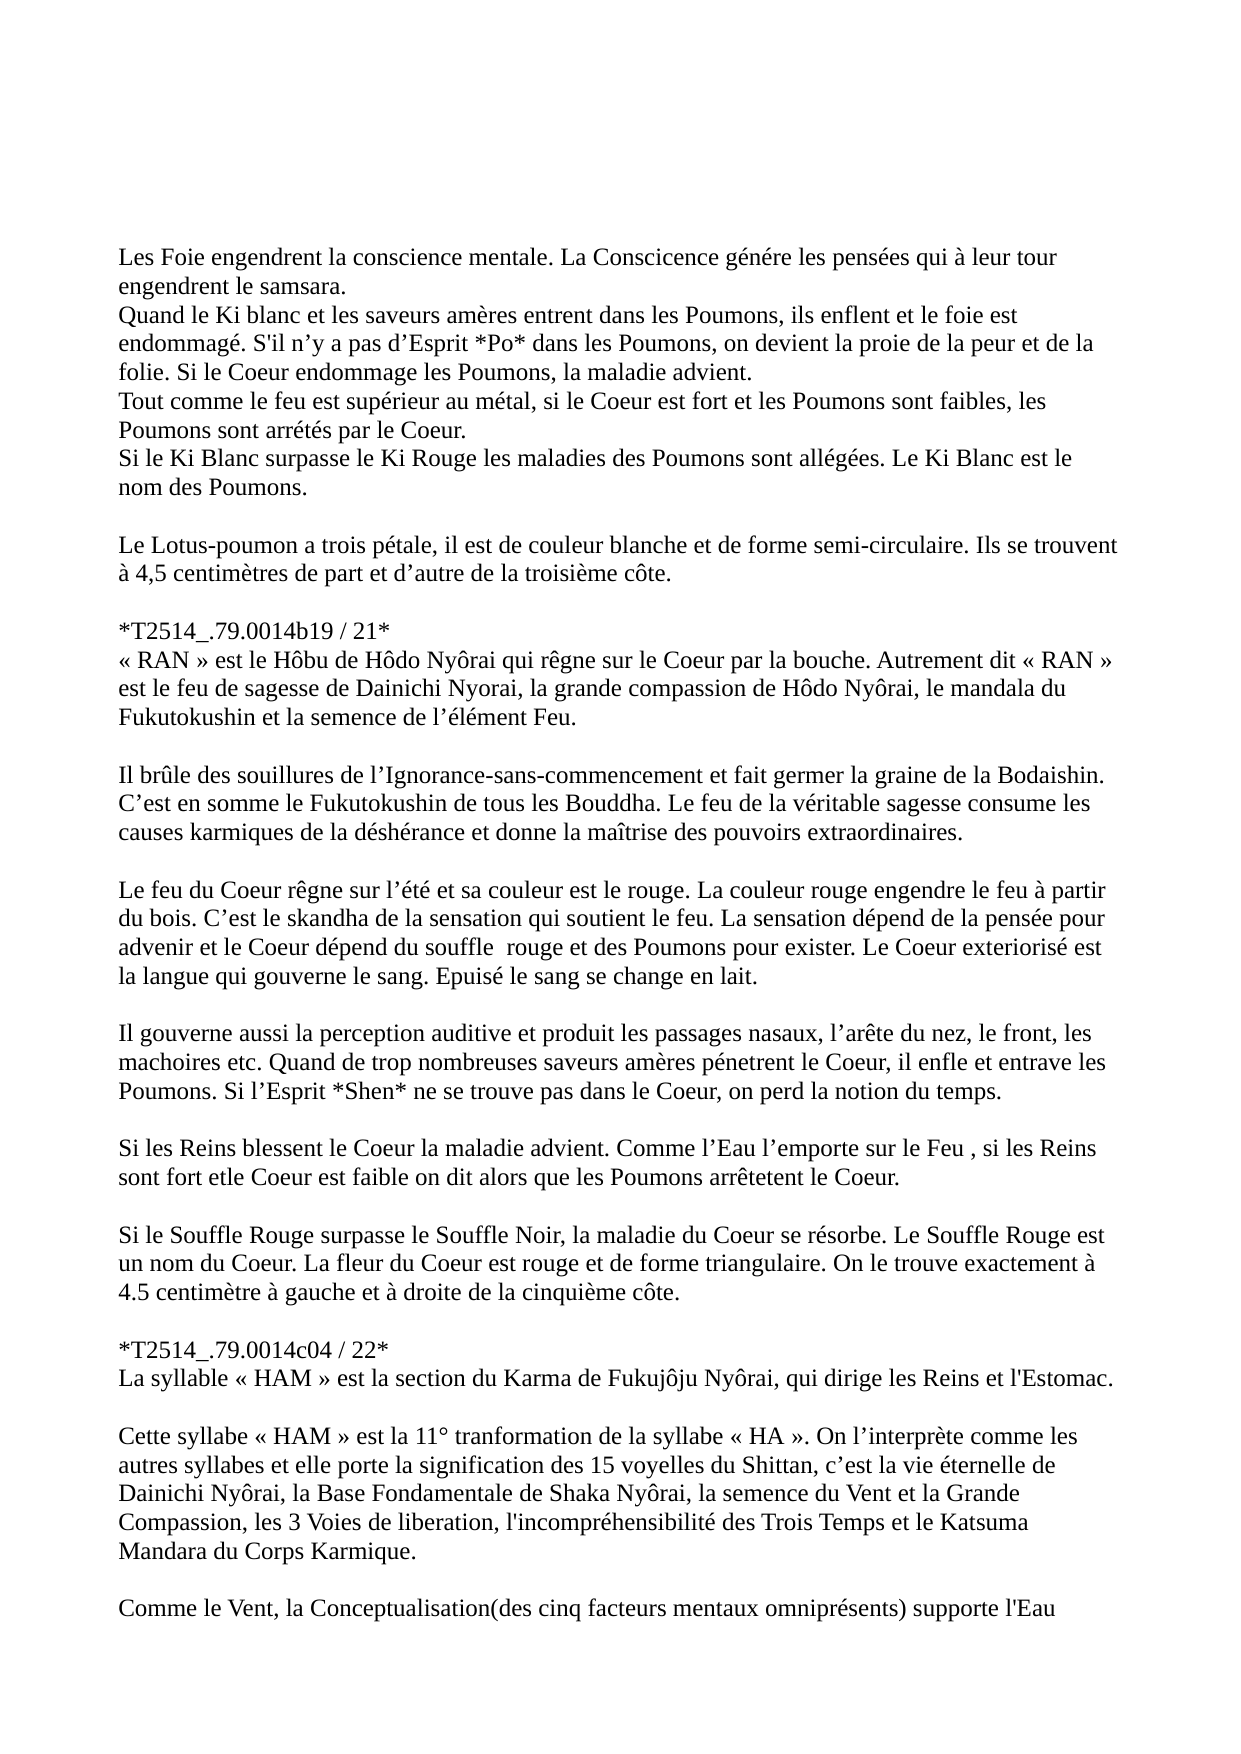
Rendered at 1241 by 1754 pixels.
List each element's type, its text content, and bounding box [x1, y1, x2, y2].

text La syllable « HAM » est la section du Karma de Fukujôju Nyôrai, qui dirige les Reins et l'Estomac. [118, 1363, 1122, 1392]
text Comme le Vent, la Conceptualisation(des cinq facteurs mentaux omniprésents) supporte l'Eau [118, 1593, 1122, 1622]
text Le Lotus-poumon a trois pétale, il est de couleur blanche et de forme semi-circulaire. Ils se trouvent à 4,5 centimètres de part et d’autre de la troisième côte. [118, 530, 1122, 587]
text Si les Reins blessent le Coeur la maladie advient. Comme l’Eau l’emporte sur le Feu , si les Reins sont fort etle Coeur est faible on dit alors que les Poumons arrêtetent le Coeur. [118, 1133, 1122, 1191]
text *T2514_.79.0014b19 / 21* [118, 616, 1122, 645]
text Le feu du Coeur rêgne sur l’été et sa couleur est le rouge. La couleur rouge engendre le feu à partir du bois. C’est le skandha de la sensation qui soutient le feu. La sensation dépend de la pensée pour advenir et le Coeur dépend du souffle rouge et des Poumons pour exister. Le Coeur exteriorisé est la langue qui gouverne le sang. Epuisé le sang se change en lait. [118, 875, 1122, 990]
text Il brûle des souillures de l’Ignorance-sans-commencement et fait germer la graine de la Bodaishin. C’est en somme le Fukutokushin de tous les Bouddha. Le feu de la véritable sagesse consume les causes karmiques de la déshérance et donne la maîtrise des pouvoirs extraordinaires. [118, 760, 1122, 846]
text Quand le Ki blanc et les saveurs amères entrent dans les Poumons, ils enflent et le foie est endommagé. S'il n’y a pas d’Esprit *Po* dans les Poumons, on devient la proie de la peur et de la folie. Si le Coeur endommage les Poumons, la maladie advient. [118, 300, 1122, 386]
text Si le Ki Blanc surpasse le Ki Rouge les maladies des Poumons sont allégées. Le Ki Blanc est le nom des Poumons. [118, 443, 1122, 501]
text Les Foie engendrent la conscience mentale. La Conscicence génére les pensées qui à leur tour engendrent le samsara. [118, 242, 1122, 300]
text Si le Souffle Rouge surpasse le Souffle Noir, la maladie du Coeur se résorbe. Le Souffle Rouge est un nom du Coeur. La fleur du Coeur est rouge et de forme triangulaire. On le trouve exactement à 4.5 centimètre à gauche et à droite de la cinquième côte. [118, 1220, 1122, 1306]
text « RAN » est le Hôbu de Hôdo Nyôrai qui rêgne sur le Coeur par la bouche. Autrement dit « RAN » est le feu de sagesse de Dainichi Nyorai, la grande compassion de Hôdo Nyôrai, le mandala du Fukutokushin et la semence de l’élément Feu. [118, 645, 1122, 731]
text Il gouverne aussi la perception auditive et produit les passages nasaux, l’arête du nez, le front, les machoires etc. Quand de trop nombreuses saveurs amères pénetrent le Coeur, il enfle et entrave les Poumons. Si l’Esprit *Shen* ne se trouve pas dans le Coeur, on perd la notion du temps. [118, 1018, 1122, 1105]
text Cette syllabe « HAM » est la 11° tranformation de la syllabe « HA ». On l’interprète comme les autres syllabes et elle porte la signification des 15 voyelles du Shittan, c’est la vie éternelle de Dainichi Nyôrai, la Base Fondamentale de Shaka Nyôrai, la semence du Vent et la Grande Compassion, les 3 Voies de liberation, l'incompréhensibilité des Trois Temps et le Katsuma Mandara du Corps Karmique. [118, 1421, 1122, 1565]
text Tout comme le feu est supérieur au métal, si le Coeur est fort et les Poumons sont faibles, les Poumons sont arrétés par le Coeur. [118, 386, 1122, 443]
text *T2514_.79.0014c04 / 22* [118, 1335, 1122, 1363]
